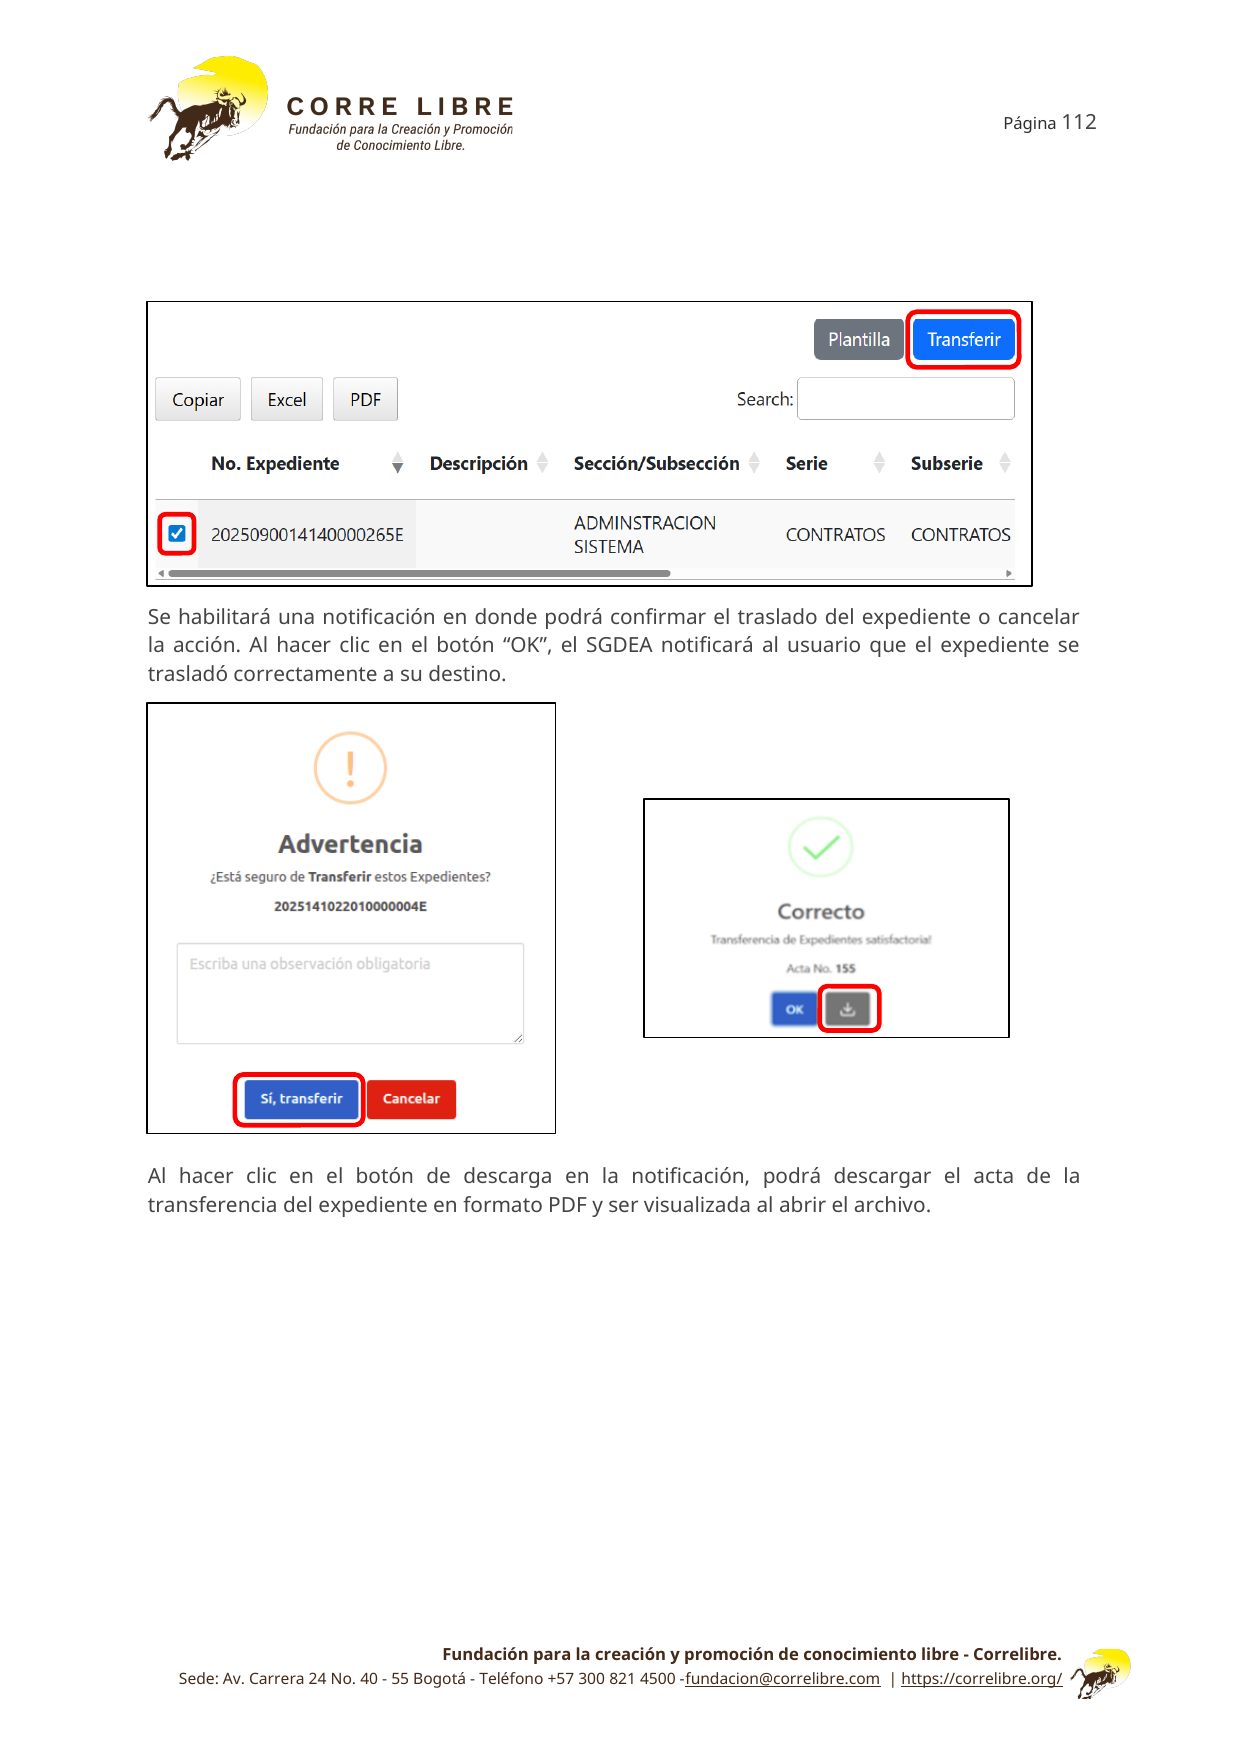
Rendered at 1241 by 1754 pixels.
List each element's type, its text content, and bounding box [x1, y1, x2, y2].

text Se habilitará una notificación en donde podrá confirmar el traslado del expediente o cancelar la acción. Al hacer clic en el botón “OK”, el SGDEA notificará al usuario que el expediente se trasladó correctamente a su destino. [148, 602, 1081, 687]
text Al hacer clic en el botón de descarga en la notificación, podrá descargar el acta de la transferencia del expediente en formato PDF y ser visualizada al abrir el archivo. [148, 1161, 1081, 1218]
picture [147, 56, 513, 161]
picture [148, 704, 555, 1133]
picture [1069, 1649, 1134, 1699]
picture [148, 302, 1031, 585]
picture [645, 800, 1008, 1037]
